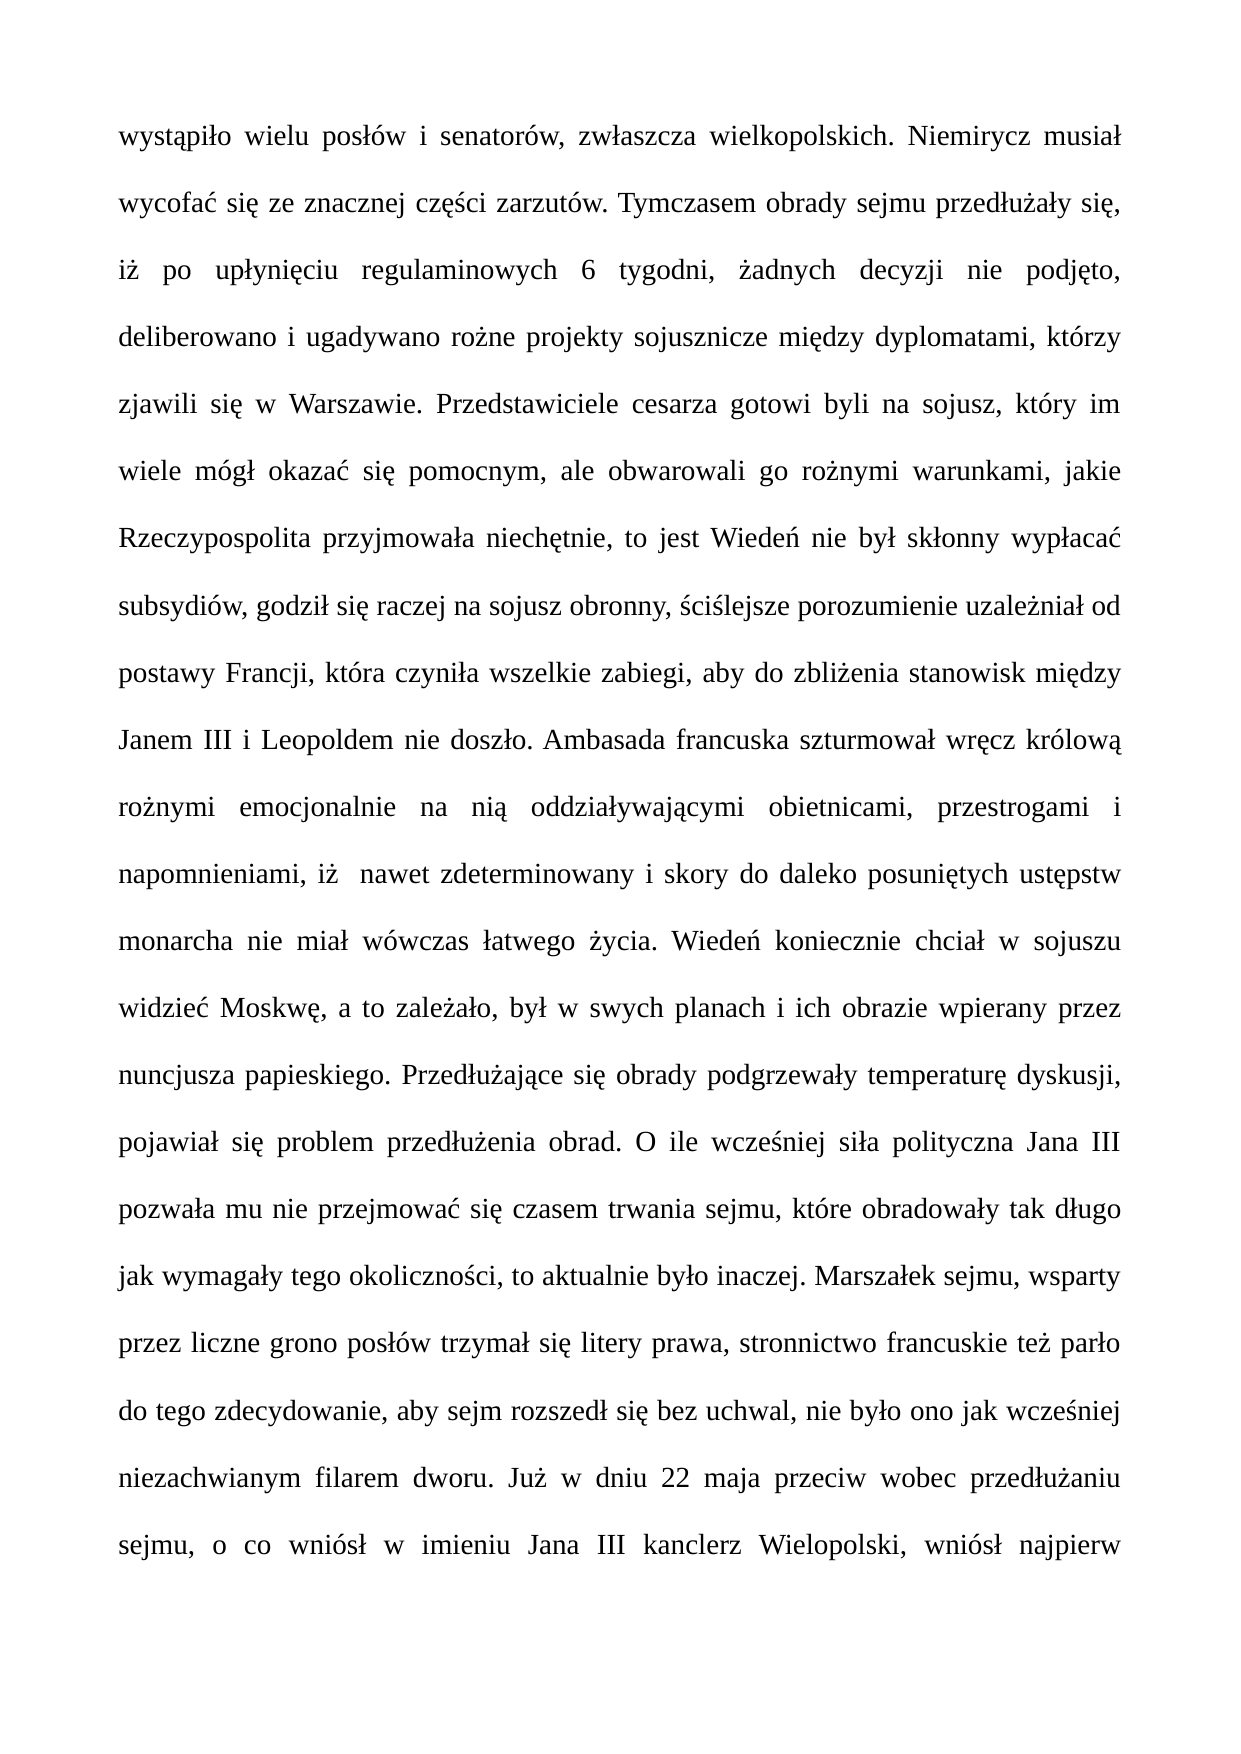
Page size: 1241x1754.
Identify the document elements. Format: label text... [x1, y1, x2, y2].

text wystąpiło wielu posłów i senatorów, zwłaszcza wielkopolskich. Niemirycz musiał wycofać się ze znacznej części zarzutów. Tymczasem obrady sejmu przedłużały się, iż po upłynięciu regulaminowych 6 tygodni, żadnych decyzji nie podjęto, deliberowano i ugadywano rożne projekty sojusznicze między dyplomatami, którzy zjawili się w Warszawie. Przedstawiciele cesarza gotowi byli na sojusz, który im wiele mógł okazać się pomocnym, ale obwarowali go rożnymi warunkami, jakie Rzeczypospolita przyjmowała niechętnie, to jest Wiedeń nie był skłonny wypłacać subsydiów, godził się raczej na sojusz obronny, ściślejsze porozumienie uzależniał od postawy Francji, która czyniła wszelkie zabiegi, aby do zbliżenia stanowisk między Janem III i Leopoldem nie doszło. Ambasada francuska szturmował wręcz królową rożnymi emocjonalnie na nią oddziaływającymi obietnicami, przestrogami i napomnieniami, iż nawet zdeterminowany i skory do daleko posuniętych ustępstw monarcha nie miał wówczas łatwego życia. Wiedeń koniecznie chciał w sojuszu widzieć Moskwę, a to zależało, był w swych planach i ich obrazie wpierany przez nuncjusza papieskiego. Przedłużające się obrady podgrzewały temperaturę dyskusji, pojawiał się problem przedłużenia obrad. O ile wcześniej siła polityczna Jana III pozwała mu nie przejmować się czasem trwania sejmu, które obradowały tak długo jak wymagały tego okoliczności, to aktualnie było inaczej. Marszałek sejmu, wsparty przez liczne grono posłów trzymał się litery prawa, stronnictwo francuskie też parło do tego zdecydowanie, aby sejm rozszedł się bez uchwal, nie było ono jak wcześniej niezachwianym filarem dworu. Już w dniu 22 maja przeciw wobec przedłużaniu sejmu, o co wniósł w imieniu Jana III kanclerz Wielopolski, wniósł najpierw [118, 118, 1122, 1560]
